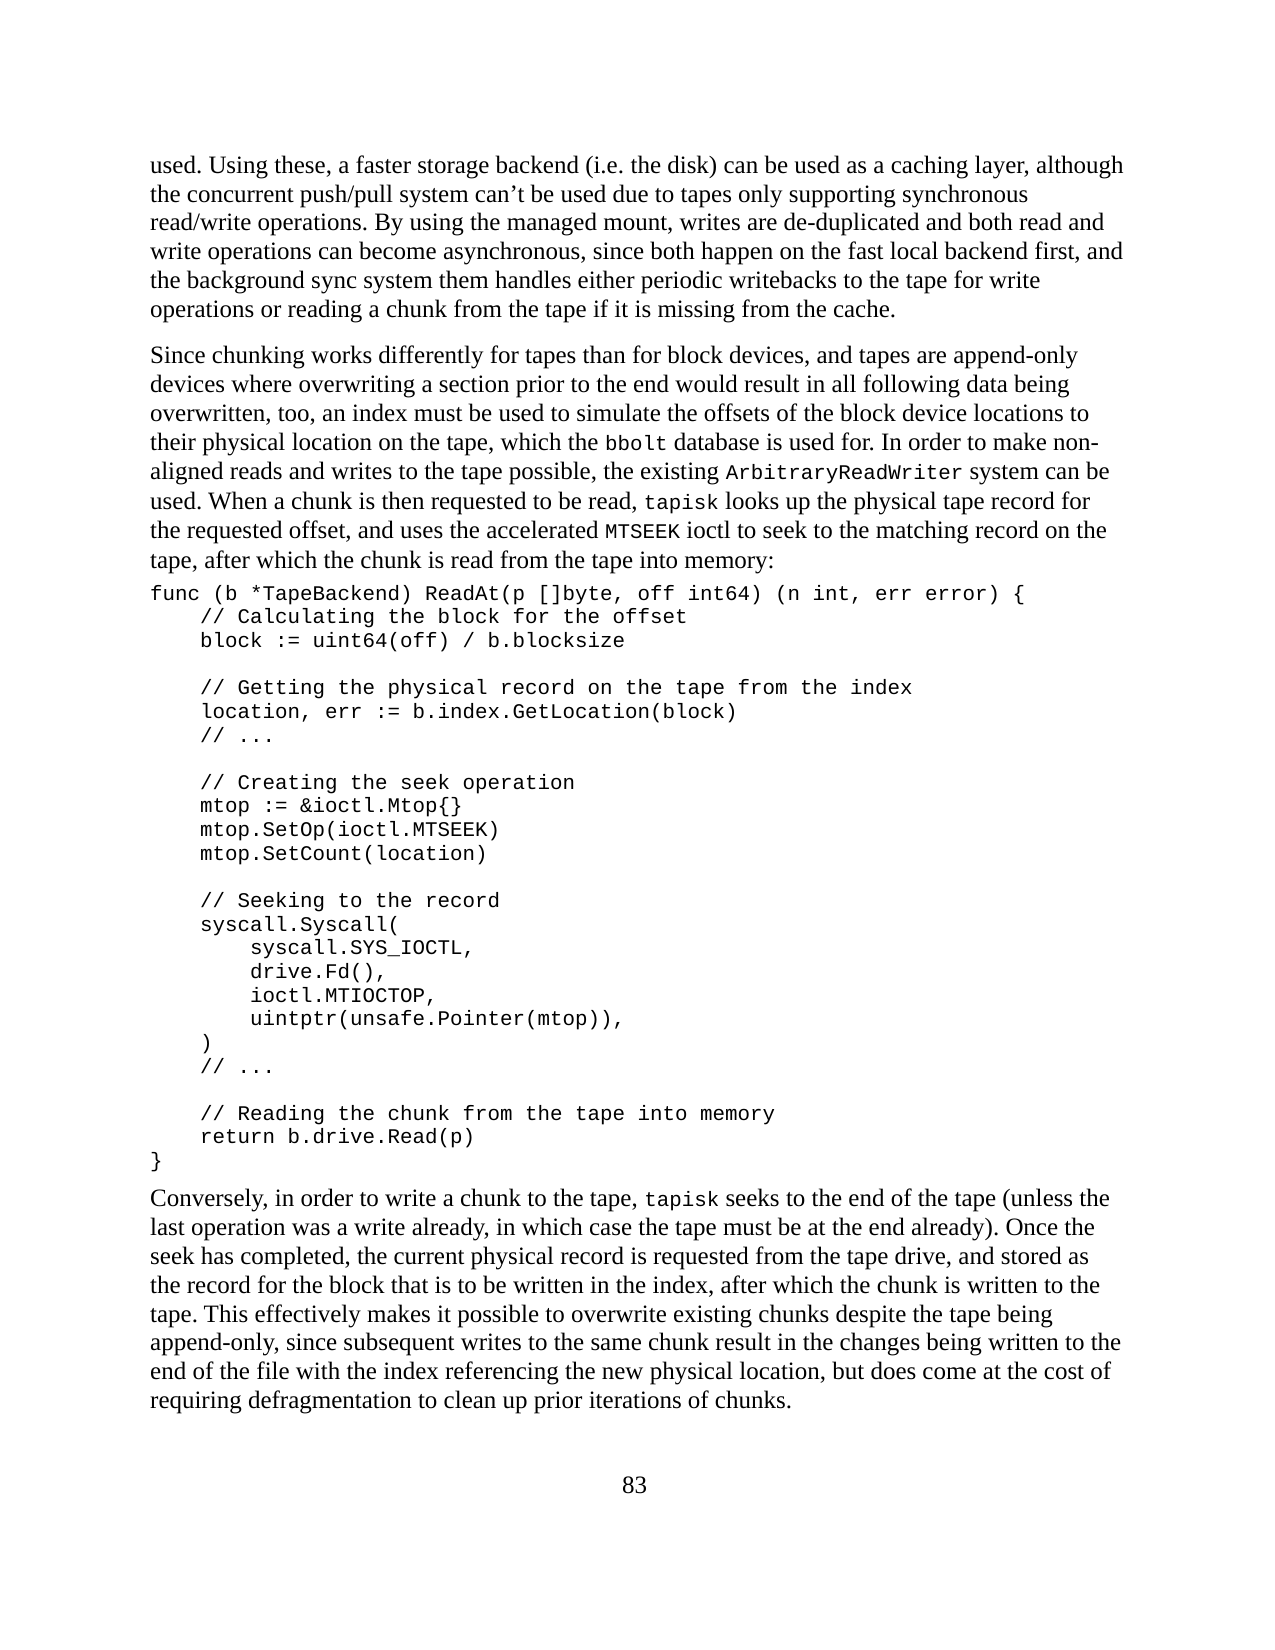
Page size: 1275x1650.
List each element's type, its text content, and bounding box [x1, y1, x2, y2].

text // Getting the physical record on the tape from the index [150, 677, 1125, 701]
text syscall.Syscall( [150, 914, 1125, 937]
text } [150, 1150, 1125, 1174]
text // Reading the chunk from the tape into memory [150, 1103, 1125, 1127]
text return b.drive.Read(p) [150, 1127, 1125, 1150]
text syscall.SYS_IOCTL, [150, 937, 1125, 961]
text ) [150, 1032, 1125, 1056]
text func (b *TapeBackend) ReadAt(p []byte, off int64) (n int, err error) { [150, 583, 1125, 606]
text // Creating the seek operation [150, 772, 1125, 796]
text mtop := &ioctl.Mtop{} [150, 796, 1125, 819]
text // Seeking to the record [150, 890, 1125, 914]
text location, err := b.index.GetLocation(block) [150, 701, 1125, 724]
text uintptr(unsafe.Pointer(mtop)), [150, 1008, 1125, 1032]
text mtop.SetCount(location) [150, 843, 1125, 866]
text // ... [150, 1056, 1125, 1079]
text block := uint64(off) / b.blocksize [150, 630, 1125, 654]
text drive.Fd(), [150, 961, 1125, 985]
text // Calculating the block for the offset [150, 606, 1125, 630]
text ioctl.MTIOCTOP, [150, 985, 1125, 1008]
text mtop.SetOp(ioctl.MTSEEK) [150, 819, 1125, 843]
text used. Using these, a faster storage backend (i.e. the disk) can be used as a caching layer, although the concurrent push/pull system can’t be used due to tapes only supporting synchronous read/write operations. By using the managed mount, writes are de-duplicated and both read and write operations can become asynchronous, since both happen on the fast local backend first, and the background sync system them handles either periodic writebacks to the tape for write operations or reading a chunk from the tape if it is missing from the cache. [150, 150, 1125, 322]
text // ... [150, 724, 1125, 748]
text Since chunking works differently for tapes than for block devices, and tapes are append-only devices where overwriting a section prior to the end would result in all following data being overwritten, too, an index must be used to simulate the offsets of the block device locations to their physical location on the tape, which the bbolt database is used for. In order to make non-aligned reads and writes to the tape possible, the existing ArbitraryReadWriter system can be used. When a chunk is then requested to be read, tapisk looks up the physical tape record for the requested offset, and uses the accelerated MTSEEK ioctl to seek to the matching record on the tape, after which the chunk is read from the tape into memory: [150, 340, 1125, 574]
text Conversely, in order to write a chunk to the tape, tapisk seeks to the end of the tape (unless the last operation was a write already, in which case the tape must be at the end already). Once the seek has completed, the current physical record is requested from the tape drive, and stored as the record for the block that is to be written in the index, after which the chunk is written to the tape. This effectively makes it possible to overwrite existing chunks despite the tape being append-only, since subsequent writes to the same chunk result in the changes being written to the end of the file with the index referencing the new physical location, but does come at the cost of requiring defragmentation to clean up prior iterations of chunks. [150, 1183, 1125, 1414]
